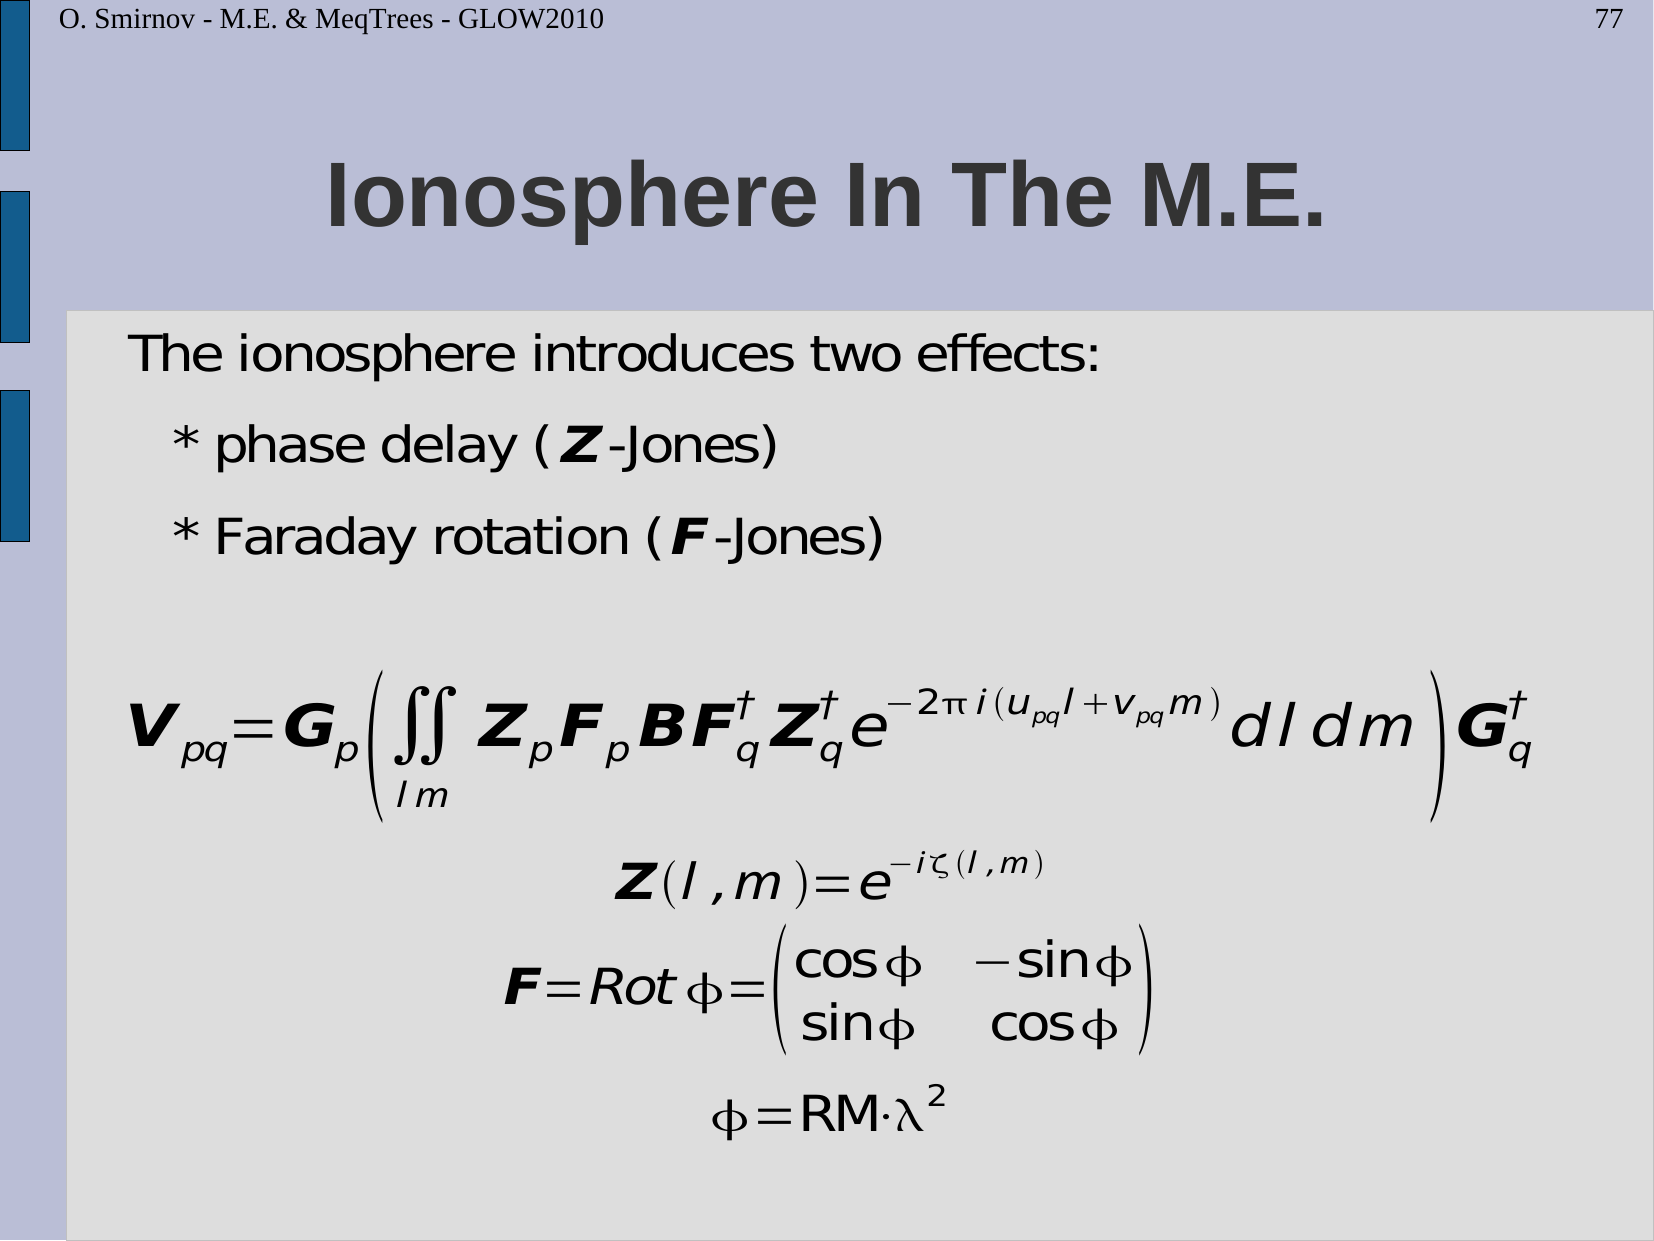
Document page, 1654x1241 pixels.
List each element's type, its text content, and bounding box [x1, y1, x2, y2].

chart [118, 302, 1537, 1241]
title Ionosphere In The M.E. [121, 91, 1534, 299]
